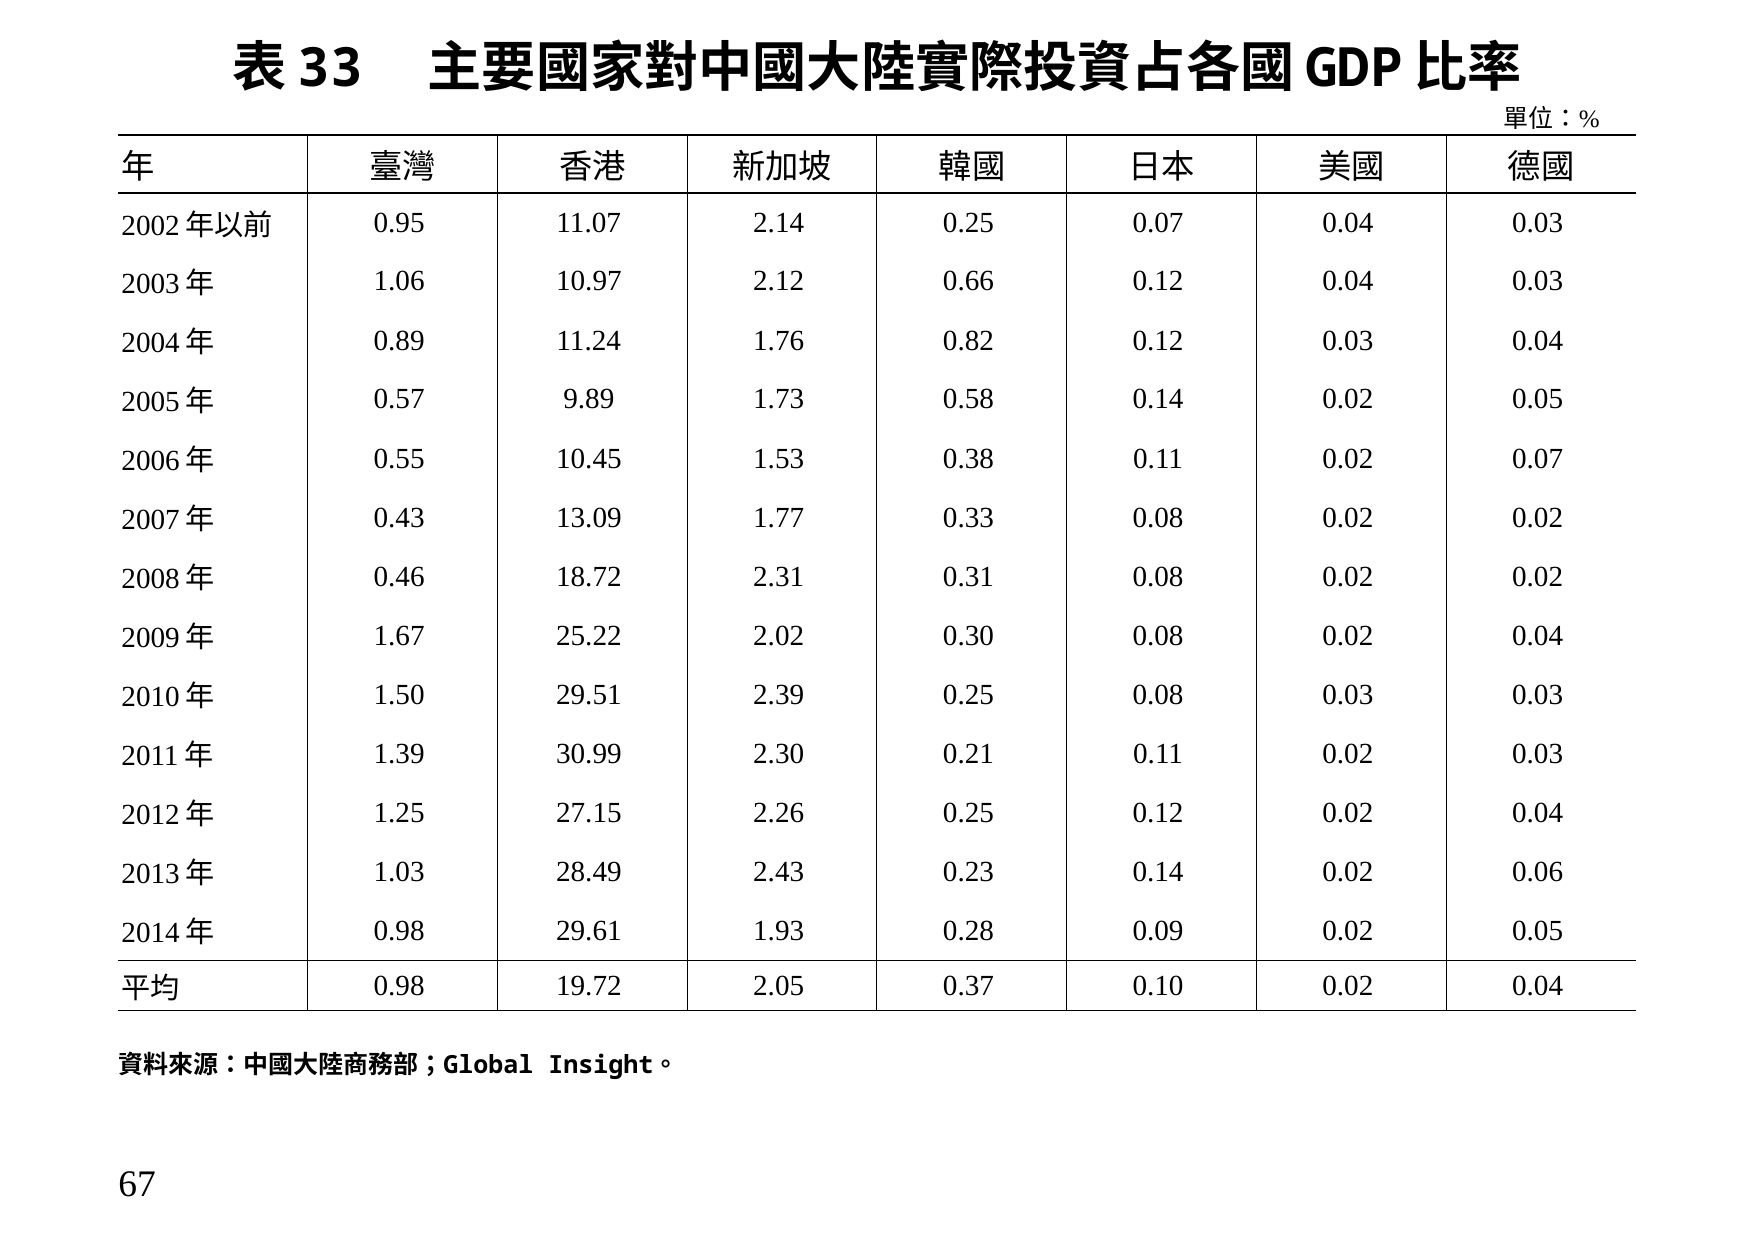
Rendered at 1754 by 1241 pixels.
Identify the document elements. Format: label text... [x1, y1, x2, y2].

table_cell 0.03 [1447, 664, 1636, 723]
table_cell 11.07 [498, 194, 687, 251]
table_cell 2012年 [118, 783, 307, 841]
table_cell 0.23 [877, 841, 1066, 901]
table_cell 9.89 [498, 369, 687, 428]
table_cell 0.11 [1067, 428, 1256, 487]
table_cell 2007年 [118, 487, 307, 546]
table_cell 0.11 [1067, 723, 1256, 782]
table_cell 0.07 [1067, 194, 1256, 251]
table_cell 0.02 [1257, 961, 1446, 1010]
table_cell 0.82 [877, 310, 1066, 369]
table_cell 0.04 [1447, 605, 1636, 664]
table_cell 0.37 [877, 961, 1066, 1010]
table_cell 2013年 [118, 841, 307, 901]
table_cell 0.02 [1257, 783, 1446, 841]
table_cell 0.28 [877, 901, 1066, 959]
table_header 德國 [1447, 136, 1636, 192]
table_cell 0.02 [1447, 546, 1636, 605]
table_cell 0.05 [1447, 369, 1636, 428]
table_cell 28.49 [498, 841, 687, 901]
table_cell 2.30 [688, 723, 876, 782]
table_cell 0.02 [1257, 841, 1446, 901]
table_cell 0.31 [877, 546, 1066, 605]
table_cell 30.99 [498, 723, 687, 782]
table_cell 2.02 [688, 605, 876, 664]
table_cell 0.02 [1257, 369, 1446, 428]
table_header 年 [118, 136, 307, 192]
table_cell 0.95 [308, 194, 497, 251]
table_cell 29.51 [498, 664, 687, 723]
table_cell 0.02 [1257, 428, 1446, 487]
table_cell 0.38 [877, 428, 1066, 487]
table_cell 0.30 [877, 605, 1066, 664]
table_cell 0.98 [308, 961, 497, 1010]
table_cell 2.26 [688, 783, 876, 841]
table_cell 1.25 [308, 783, 497, 841]
table_cell 1.77 [688, 487, 876, 546]
table_cell 11.24 [498, 310, 687, 369]
table_header 香港 [498, 136, 687, 192]
table_cell 1.53 [688, 428, 876, 487]
table_cell 0.02 [1257, 605, 1446, 664]
table_cell 1.39 [308, 723, 497, 782]
table_cell 0.03 [1257, 310, 1446, 369]
table_cell 2006年 [118, 428, 307, 487]
table_cell 2002年以前 [118, 194, 307, 251]
table_cell 2.12 [688, 251, 876, 310]
table_cell 0.89 [308, 310, 497, 369]
table_cell 0.04 [1447, 783, 1636, 841]
table_header 日本 [1067, 136, 1256, 192]
table_cell 19.72 [498, 961, 687, 1010]
table_cell 0.02 [1447, 487, 1636, 546]
table_cell 0.04 [1447, 961, 1636, 1010]
table_cell 2.39 [688, 664, 876, 723]
table_cell 10.45 [498, 428, 687, 487]
table_cell 29.61 [498, 901, 687, 959]
table_cell 0.55 [308, 428, 497, 487]
table_cell 0.08 [1067, 546, 1256, 605]
table_cell 2011年 [118, 723, 307, 782]
table_cell 1.03 [308, 841, 497, 901]
table_cell 0.09 [1067, 901, 1256, 959]
table_header 韓國 [877, 136, 1066, 192]
table_cell 1.93 [688, 901, 876, 959]
table_cell 0.03 [1257, 664, 1446, 723]
table_cell 0.21 [877, 723, 1066, 782]
table_cell 0.12 [1067, 310, 1256, 369]
table_cell 0.57 [308, 369, 497, 428]
table_cell 18.72 [498, 546, 687, 605]
table_cell 1.06 [308, 251, 497, 310]
table_cell 0.04 [1447, 310, 1636, 369]
table_cell 0.14 [1067, 369, 1256, 428]
table_cell 1.50 [308, 664, 497, 723]
table_cell 2005年 [118, 369, 307, 428]
table_cell 0.12 [1067, 783, 1256, 841]
table_cell 0.25 [877, 194, 1066, 251]
table_cell 0.46 [308, 546, 497, 605]
table_cell 0.25 [877, 783, 1066, 841]
table_cell 0.08 [1067, 487, 1256, 546]
table_cell 0.33 [877, 487, 1066, 546]
subtitle 資料來源：中國大陸商務部；Global Insight。 [118, 1011, 1636, 1089]
table_cell 0.03 [1447, 251, 1636, 310]
table_cell 2.14 [688, 194, 876, 251]
table_cell 0.02 [1257, 901, 1446, 959]
table_cell 1.67 [308, 605, 497, 664]
table_header 新加坡 [688, 136, 876, 192]
table_cell 0.03 [1447, 723, 1636, 782]
table_cell 27.15 [498, 783, 687, 841]
table_cell 0.66 [877, 251, 1066, 310]
table_cell 1.76 [688, 310, 876, 369]
table_cell 0.07 [1447, 428, 1636, 487]
table_cell 0.04 [1257, 251, 1446, 310]
table_header 美國 [1257, 136, 1446, 192]
table_cell 0.98 [308, 901, 497, 959]
table_cell 0.14 [1067, 841, 1256, 901]
subtitle 表33 主要國家對中國大陸實際投資占各國GDP比率 [118, 24, 1636, 103]
table_cell 2003年 [118, 251, 307, 310]
table_cell 2009年 [118, 605, 307, 664]
table_header 臺灣 [308, 136, 497, 192]
table_cell 0.08 [1067, 664, 1256, 723]
table_cell 0.08 [1067, 605, 1256, 664]
table_cell 0.06 [1447, 841, 1636, 901]
table_cell 0.02 [1257, 487, 1446, 546]
table_cell 0.58 [877, 369, 1066, 428]
table_cell 平均 [118, 961, 307, 1010]
table_cell 0.05 [1447, 901, 1636, 959]
table_cell 13.09 [498, 487, 687, 546]
table_cell 0.43 [308, 487, 497, 546]
table_cell 0.10 [1067, 961, 1256, 1010]
table_cell 0.25 [877, 664, 1066, 723]
table_cell 2008年 [118, 546, 307, 605]
table_cell 2010年 [118, 664, 307, 723]
table_cell 0.02 [1257, 546, 1446, 605]
table_cell 0.04 [1257, 194, 1446, 251]
table_cell 1.73 [688, 369, 876, 428]
table_cell 10.97 [498, 251, 687, 310]
table_cell 2.05 [688, 961, 876, 1010]
table_cell 25.22 [498, 605, 687, 664]
table_cell 2004年 [118, 310, 307, 369]
table_cell 0.03 [1447, 194, 1636, 251]
text 單位：% [118, 103, 1599, 134]
table_cell 0.02 [1257, 723, 1446, 782]
table_cell 2014年 [118, 901, 307, 959]
table_cell 2.43 [688, 841, 876, 901]
table_cell 0.12 [1067, 251, 1256, 310]
table_cell 2.31 [688, 546, 876, 605]
